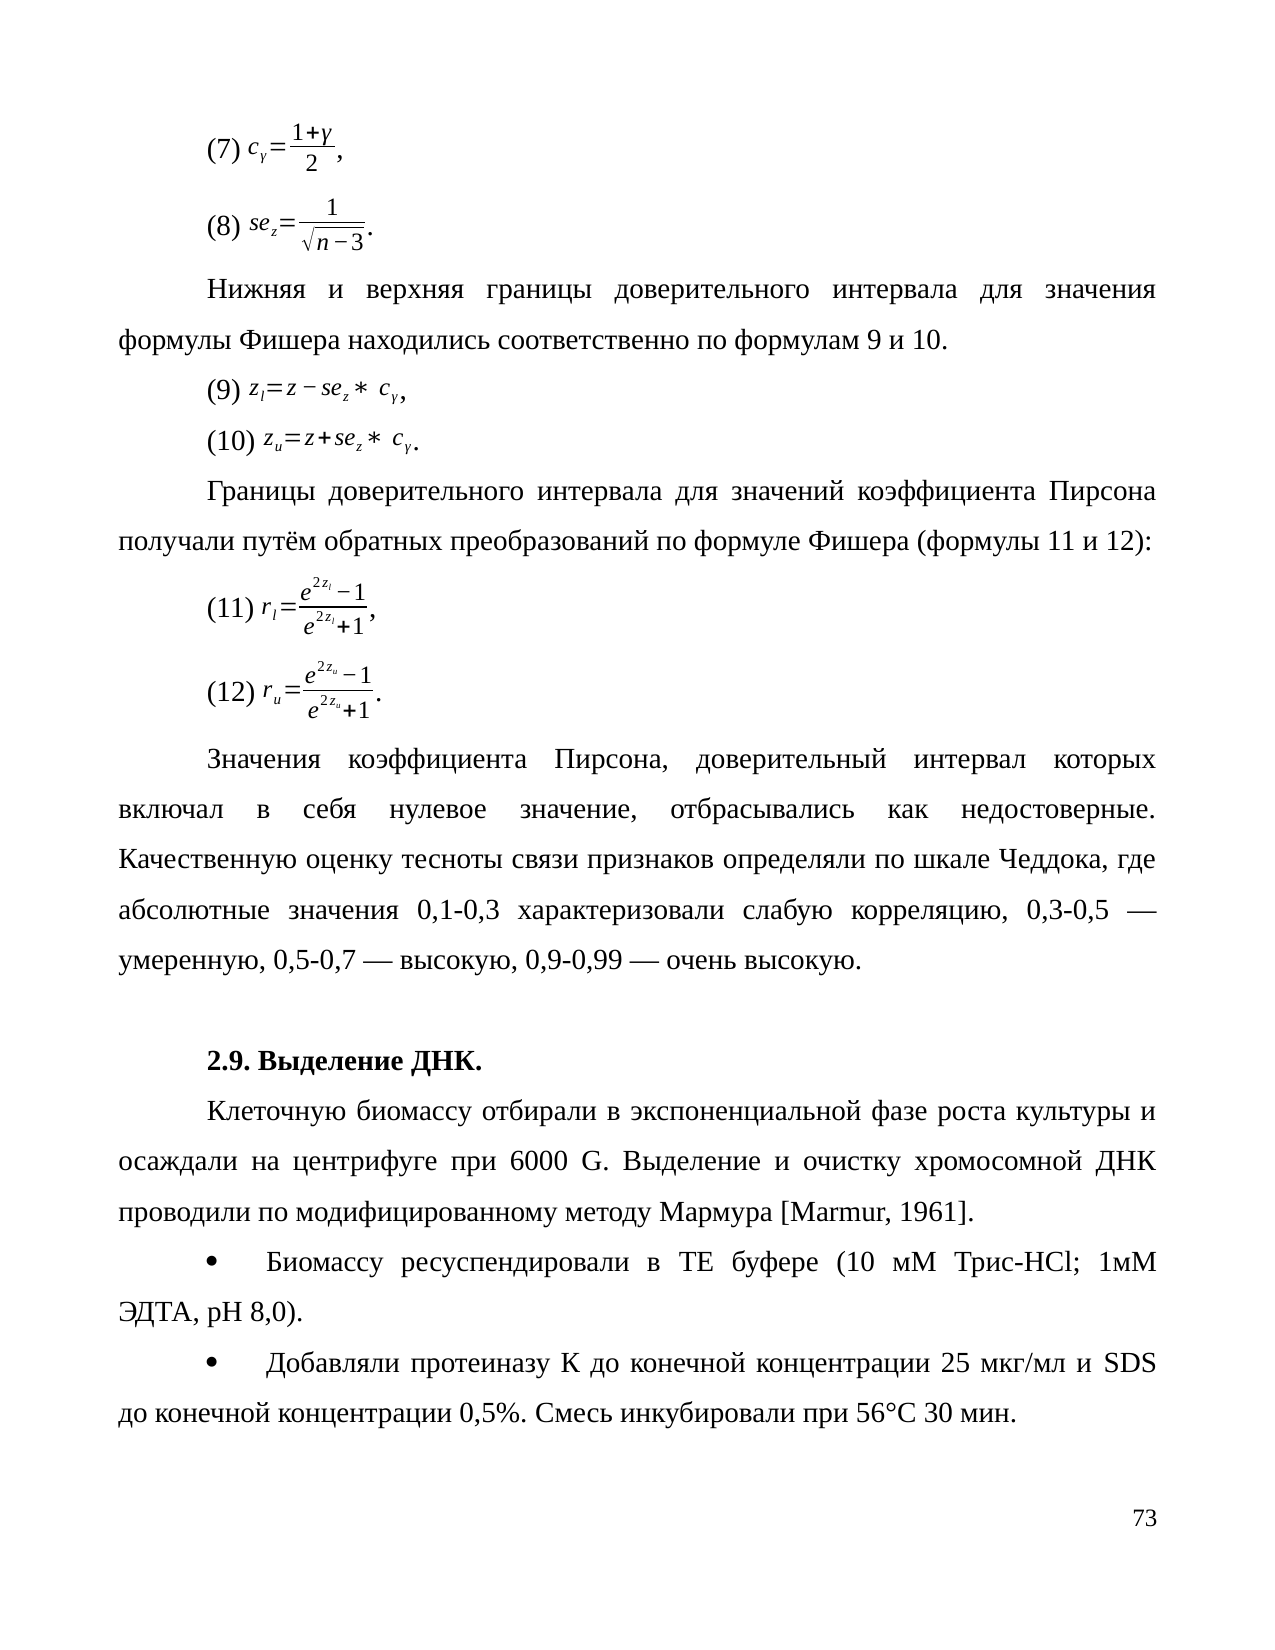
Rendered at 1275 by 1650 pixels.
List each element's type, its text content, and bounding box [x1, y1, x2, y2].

list Нижняя и верхняя границы доверительного интервала для значения формулы Фишера находились соответственно по формулам 9 и 10. [118, 272, 1157, 356]
list (10) . [118, 423, 1157, 456]
list (8) . [118, 194, 1157, 255]
list (12) . [118, 657, 1157, 724]
list Добавляли протеиназу К до конечной концентрации 25 мкг/мл и SDS до конечной концентрации 0,5%. Смесь инкубировали при 56°С 30 мин. [118, 1345, 1157, 1429]
list Клеточную биомассу отбирали в экспоненциальной фазе роста культуры и осаждали на центрифуге при 6000 G. Выделение и очистку хромосомной ДНК проводили по модифицированному методу Мармура [Marmur, 1961]⁠. [118, 1093, 1157, 1227]
list Биомассу ресуспендировали в TE буфере (10 мМ Трис-HCl; 1мМ ЭДТА, pH 8,0). [118, 1244, 1157, 1328]
list (11) , [118, 573, 1157, 640]
list Границы доверительного интервала для значений коэффициента Пирсона получали путём обратных преобразований по формуле Фишера (формулы 11 и 12): [118, 473, 1157, 557]
list Значения коэффициента Пирсона, доверительный интервал которых включал в себя нулевое значение, отбрасывались как недостоверные. Качественную оценку тесноты связи признаков определяли по шкале Чеддока, где абсолютные значения 0,1-0,3 характеризовали слабую корреляцию, 0,3-0,5 — умеренную, 0,5-0,7 — высокую, 0,9-0,99 — очень высокую. [118, 741, 1157, 976]
list (9) , [118, 372, 1157, 406]
list 2.9. Выделение ДНК. [118, 1043, 1157, 1076]
list (7) , [118, 118, 1157, 177]
